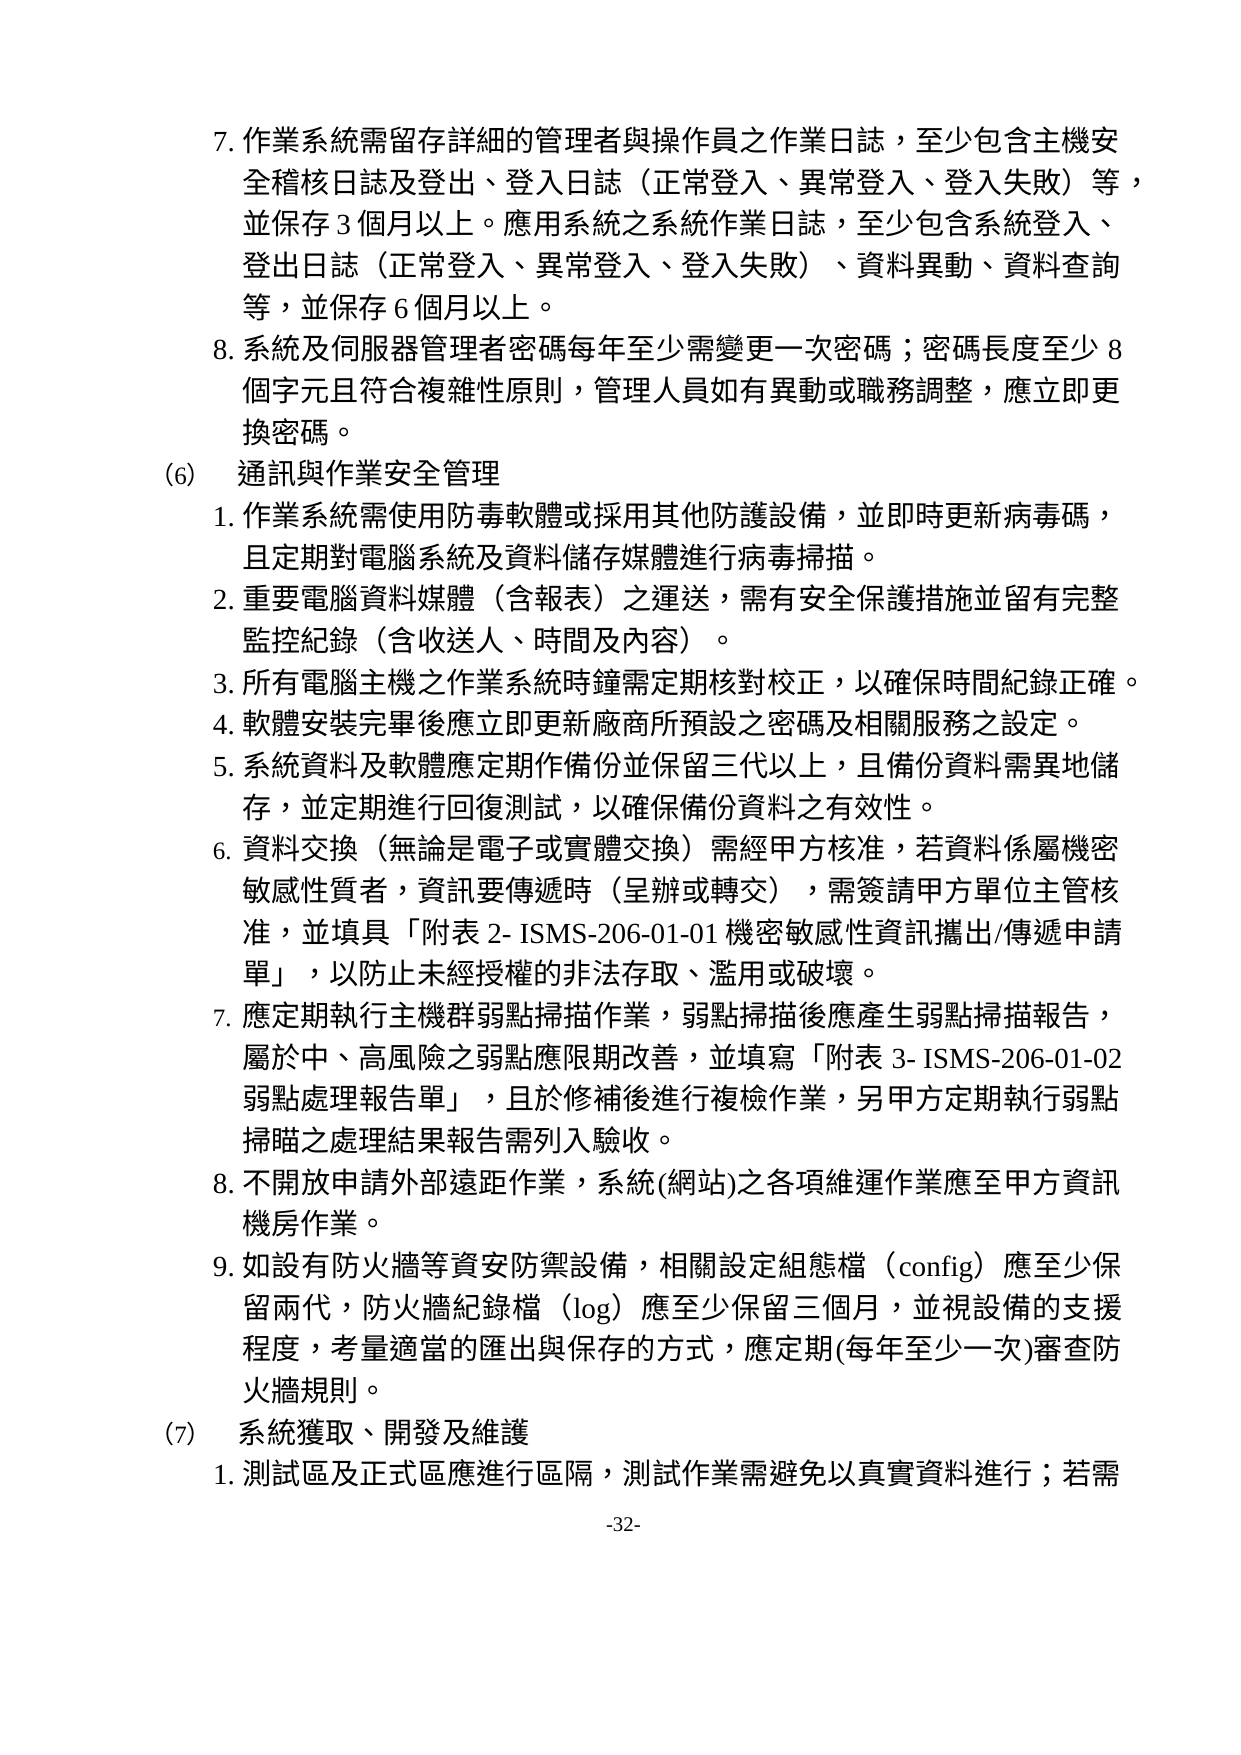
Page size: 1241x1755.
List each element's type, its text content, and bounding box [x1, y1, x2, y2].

list 所有電腦主機之作業系統時鐘需定期核對校正，以確保時間紀錄正確。 [213, 660, 1122, 701]
list 作業系統需使用防毒軟體或採用其他防護設備，並即時更新病毒碼，且定期對電腦系統及資料儲存媒體進行病毒掃描。 [213, 493, 1122, 576]
list 軟體安裝完畢後應立即更新廠商所預設之密碼及相關服務之設定。 [213, 701, 1122, 743]
list 不開放申請外部遠距作業，系統(網站)之各項維運作業應至甲方資訊機房作業。 [213, 1160, 1122, 1243]
list 作業系統需留存詳細的管理者與操作員之作業日誌，至少包含主機安全稽核日誌及登出、登入日誌（正常登入、異常登入、登入失敗）等，並保存3個月以上。應用系統之系統作業日誌，至少包含系統登入、登出日誌（正常登入、異常登入、登入失敗）、資料異動、資料查詢等，並保存6個月以上。 [213, 118, 1122, 326]
list 系統資料及軟體應定期作備份並保留三代以上，且備份資料需異地儲存，並定期進行回復測試，以確保備份資料之有效性。 [213, 743, 1122, 826]
list 系統及伺服器管理者密碼每年至少需變更一次密碼；密碼長度至少8個字元且符合複雜性原則，管理人員如有異動或職務調整，應立即更換密碼。 [213, 326, 1122, 451]
list 資料交換（無論是電子或實體交換）需經甲方核准，若資料係屬機密敏感性質者，資訊要傳遞時（呈辦或轉交），需簽請甲方單位主管核准，並填具「附表2- ISMS-206-01-01機密敏感性資訊攜出/傳遞申請單」，以防止未經授權的非法存取、濫用或破壞。 [213, 826, 1122, 993]
list 通訊與作業安全管理 [149, 451, 1122, 493]
list 測試區及正式區應進行區隔，測試作業需避免以真實資料進行；若需 [213, 1451, 1122, 1493]
list 應定期執行主機群弱點掃描作業，弱點掃描後應產生弱點掃描報告，屬於中、高風險之弱點應限期改善，並填寫「附表3- ISMS-206-01-02弱點處理報告單」，且於修補後進行複檢作業，另甲方定期執行弱點掃瞄之處理結果報告需列入驗收。 [213, 993, 1122, 1160]
list 系統獲取、開發及維護 [149, 1410, 1122, 1451]
list 如設有防火牆等資安防禦設備，相關設定組態檔（config）應至少保留兩代，防火牆紀錄檔（log）應至少保留三個月，並視設備的支援程度，考量適當的匯出與保存的方式，應定期(每年至少一次)審查防火牆規則。 [213, 1243, 1122, 1410]
list 重要電腦資料媒體（含報表）之運送，需有安全保護措施並留有完整監控紀錄（含收送人、時間及內容）。 [213, 576, 1122, 660]
